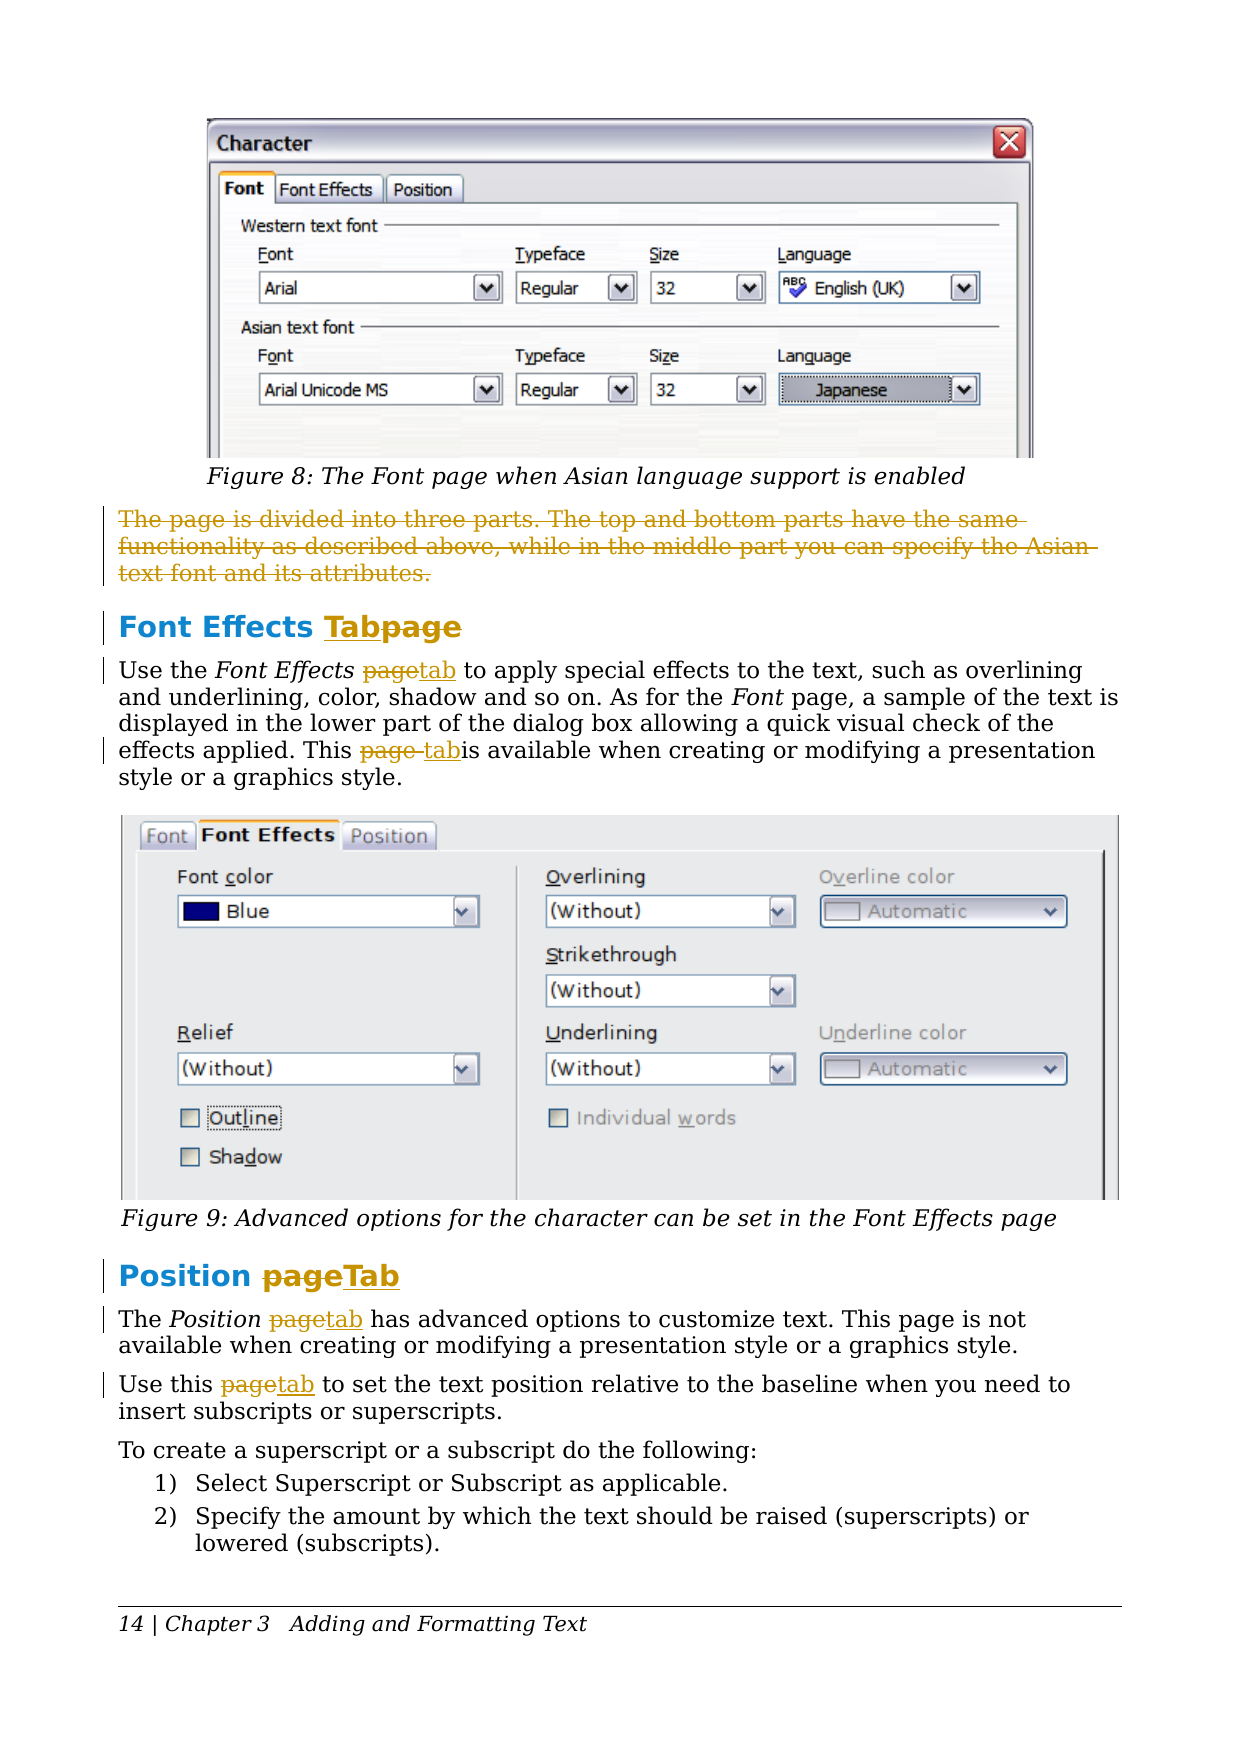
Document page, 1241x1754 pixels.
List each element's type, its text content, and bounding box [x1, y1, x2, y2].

text Figure 8: The Font page when Asian language support is enabled [207, 463, 1033, 490]
text Use this tab to set the text position relative to the baseline when you need to insert subscripts or superscripts. [118, 1372, 1122, 1425]
text Use the Font Effects tab to apply special effects to the text, such as overlining and underlining, color, shadow and so on. As for the Font page, a sample of the text is displayed in the lower part of the dialog box allowing a quick visual check of the effects applied. This tabis available when creating or modifying a presentation style or a graphics style. [118, 657, 1122, 790]
subtitle Position Tab [118, 1259, 1122, 1293]
text The Position tab has advanced options to customize text. This page is not available when creating or modifying a presentation style or a graphics style. [118, 1306, 1122, 1359]
picture [121, 815, 1119, 1200]
text Figure 9: Advanced options for the character can be set in the Font Effects page [121, 1206, 1119, 1232]
list To create a superscript or a subscript do the following: [118, 1437, 1122, 1464]
list Specify the amount by which the text should be raised (superscripts) or lowered (subscripts). [177, 1503, 1122, 1557]
subtitle Font Effects Tab [118, 611, 1122, 644]
list Select Superscript or Subscript as applicable. [177, 1471, 1122, 1497]
picture [206, 118, 1034, 458]
